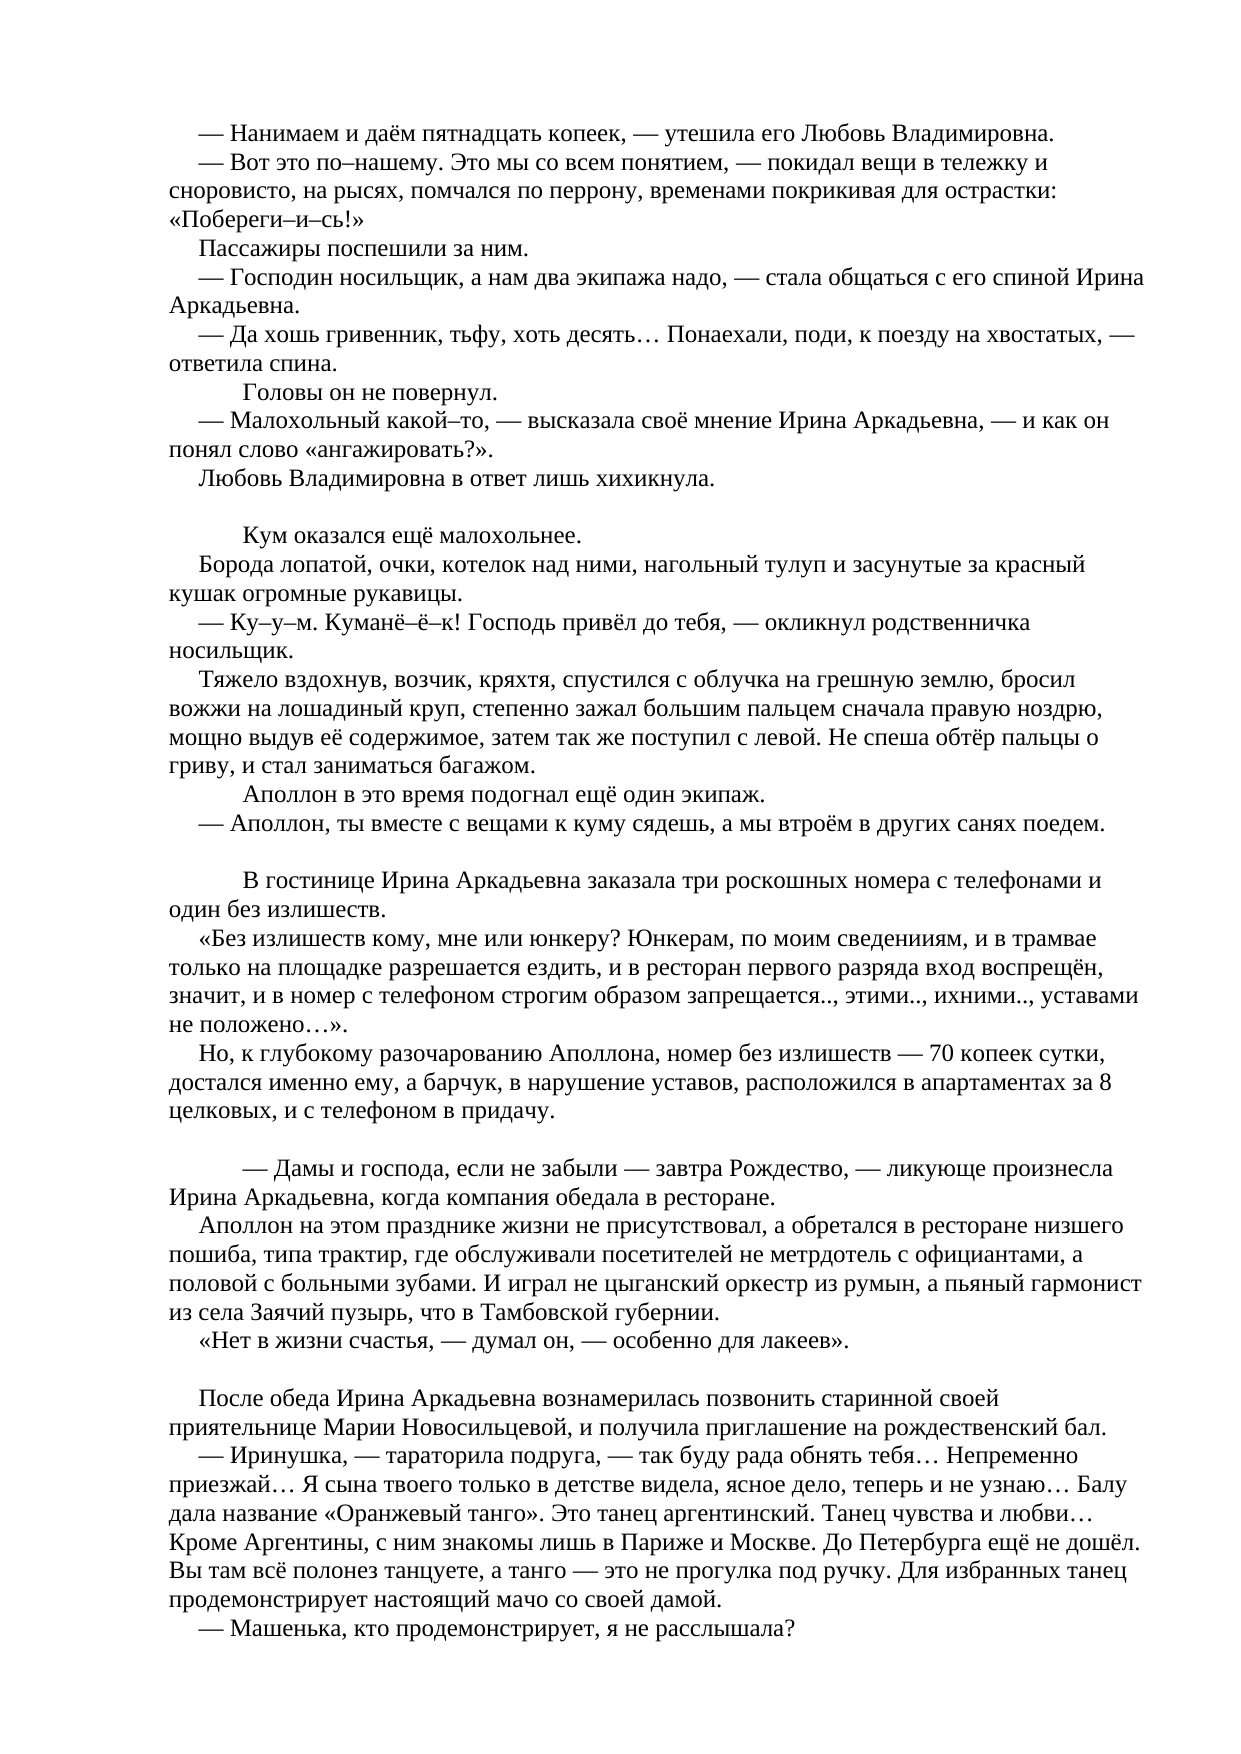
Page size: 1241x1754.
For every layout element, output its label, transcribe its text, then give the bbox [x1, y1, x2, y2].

text — Иринушка, — тараторила подруга, — так буду рада обнять тебя… Непременно приезжай… Я сына твоего только в детстве видела, ясное дело, теперь и не узнаю… Балу дала название «Оранжевый танго». Это танец аргентинский. Танец чувства и любви… Кроме Аргентины, с ним знакомы лишь в Париже и Москве. До Петербурга ещё не дошёл. Вы там всё полонез танцуете, а танго — это не прогулка под ручку. Для избранных танец продемонстрирует настоящий мачо со своей дамой. [169, 1441, 1152, 1613]
text — Да хошь гривенник, тьфу, хоть десять… Понаехали, поди, к поезду на хвостатых, — ответила спина. [169, 319, 1152, 377]
text — Аполлон, ты вместе с вещами к куму сядешь, а мы втроём в других санях поедем. [169, 808, 1152, 837]
text После обеда Ирина Аркадьевна вознамерилась позвонить старинной своей приятельнице Марии Новосильцевой, и получила приглашение на рождественский бал. [169, 1383, 1152, 1441]
text — Малохольный какой–то, — высказала своё мнение Ирина Аркадьевна, — и как он понял слово «ангажировать?». [169, 406, 1152, 463]
text Аполлон в это время подогнал ещё один экипаж. [169, 779, 1152, 808]
text «Без излишеств кому, мне или юнкеру? Юнкерам, по моим сведенииям, и в трамвае только на площадке разрешается ездить, и в ресторан первого разряда вход воспрещён, значит, и в номер с телефоном строгим образом запрещается.., этими.., ихними.., уставами не положено…». [169, 923, 1152, 1038]
text Головы он не повернул. [169, 377, 1152, 406]
text Аполлон на этом празднике жизни не присутствовал, а обретался в ресторане низшего пошиба, типа трактир, где обслуживали посетителей не метрдотель с официантами, а половой с больными зубами. И играл не цыганский оркестр из румын, а пьяный гармонист из села Заячий пузырь, что в Тамбовской губернии. [169, 1211, 1152, 1326]
text Пассажиры поспешили за ним. [169, 233, 1152, 262]
text Но, к глубокому разочарованию Аполлона, номер без излишеств — 70 копеек сутки, достался именно ему, а барчук, в нарушение уставов, расположился в апартаментах за 8 целковых, и с телефоном в придачу. [169, 1038, 1152, 1124]
text — Нанимаем и даём пятнадцать копеек, — утешила его Любовь Владимировна. [169, 118, 1152, 147]
text — Машенька, кто продемонстрирует, я не расслышала? [169, 1613, 1152, 1642]
text Любовь Владимировна в ответ лишь хихикнула. [169, 463, 1152, 492]
text Кум оказался ещё малохольнее. [169, 521, 1152, 549]
text — Дамы и господа, если не забыли — завтра Рождество, — ликующе произнесла Ирина Аркадьевна, когда компания обедала в ресторане. [169, 1153, 1152, 1211]
text Борода лопатой, очки, котелок над ними, нагольный тулуп и засунутые за красный кушак огромные рукавицы. [169, 549, 1152, 607]
text Тяжело вздохнув, возчик, кряхтя, спустился с облучка на грешную землю, бросил вожжи на лошадиный круп, степенно зажал большим пальцем сначала правую ноздрю, мощно выдув её содержимое, затем так же поступил с левой. Не спеша обтёр пальцы о гриву, и стал заниматься багажом. [169, 664, 1152, 779]
text В гостинице Ирина Аркадьевна заказала три роскошных номера с телефонами и один без излишеств. [169, 866, 1152, 923]
text — Вот это по–нашему. Это мы со всем понятием, — покидал вещи в тележку и сноровисто, на рысях, помчался по перрону, временами покрикивая для острастки: «Побереги–и–сь!» [169, 147, 1152, 233]
text — Ку–у–м. Куманё–ё–к! Господь привёл до тебя, — окликнул родственничка носильщик. [169, 607, 1152, 664]
text — Господин носильщик, а нам два экипажа надо, — стала общаться с его спиной Ирина Аркадьевна. [169, 262, 1152, 319]
text «Нет в жизни счастья, — думал он, — особенно для лакеев». [169, 1326, 1152, 1354]
